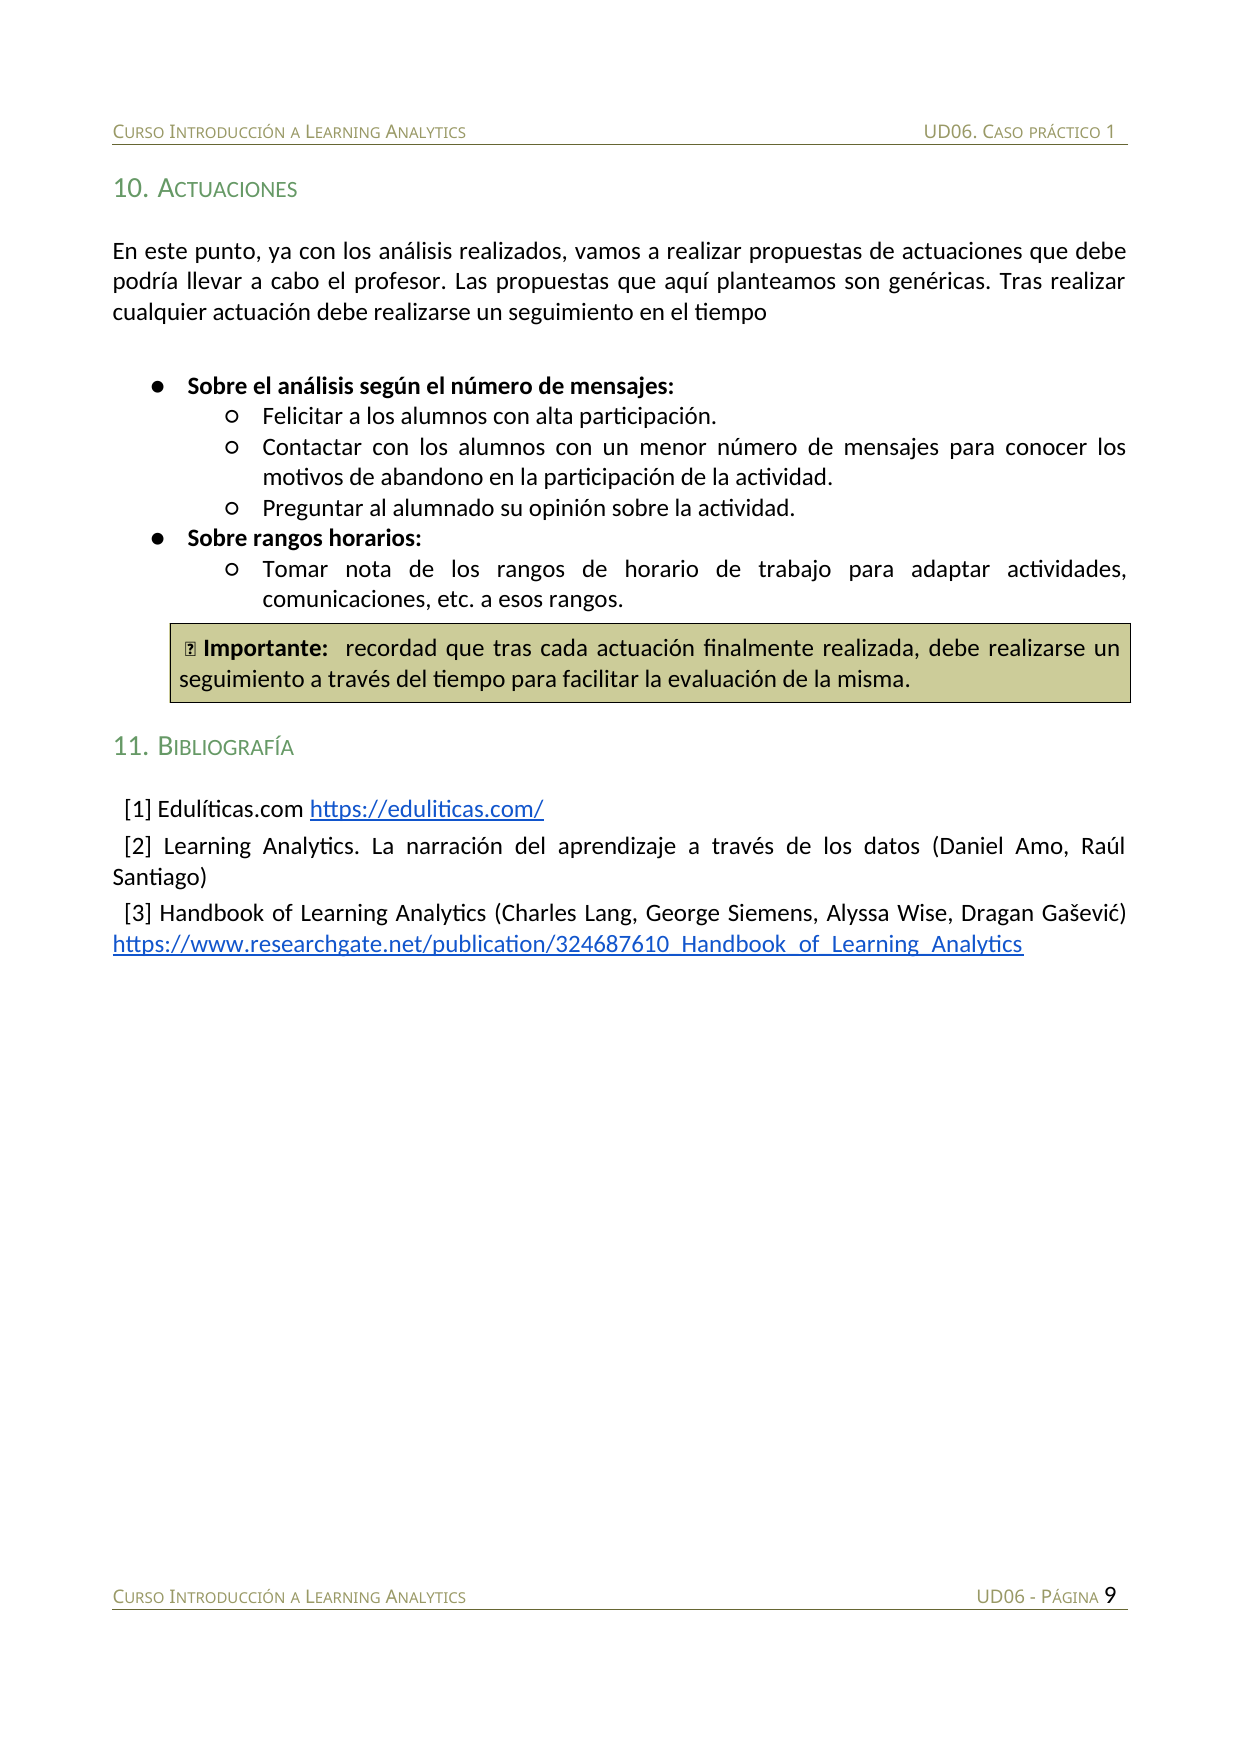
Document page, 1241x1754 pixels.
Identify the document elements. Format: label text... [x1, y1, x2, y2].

subtitle Actuaciones [112, 169, 1128, 205]
list Contactar con los alumnos con un menor número de mensajes para conocer los motivos de abandono en la participación de la actividad. [225, 431, 1128, 492]
text [1] Edulíticas.com https://eduliticas.com/ [112, 793, 1128, 824]
subtitle Bibliografía [112, 727, 1128, 763]
list Sobre el análisis según el número de mensajes: [150, 370, 1128, 400]
list Tomar nota de los rangos de horario de trabajo para adaptar actividades, comunicaciones, etc. a esos rangos. [225, 553, 1128, 614]
text 📖 Importante: recordad que tras cada actuación finalmente realizada, debe realizarse un seguimiento a través del tiempo para facilitar la evaluación de la misma. [171, 624, 1130, 702]
list Felicitar a los alumnos con alta participación. [225, 400, 1128, 431]
text [2] Learning Analytics. La narración del aprendizaje a través de los datos (Daniel Amo, Raúl Santiago) [112, 830, 1128, 891]
list Sobre rangos horarios: [150, 522, 1128, 553]
text En este punto, ya con los análisis realizados, vamos a realizar propuestas de actuaciones que debe podría llevar a cabo el profesor. Las propuestas que aquí planteamos son genéricas. Tras realizar cualquier actuación debe realizarse un seguimiento en el tiempo [112, 235, 1128, 326]
text [3] Handbook of Learning Analytics (Charles Lang, George Siemens, Alyssa Wise, Dragan Gašević) https://www.researchgate.net/publication/324687610_Handbook_of_Learning_Analytics [112, 898, 1128, 959]
list Preguntar al alumnado su opinión sobre la actividad. [225, 492, 1128, 522]
